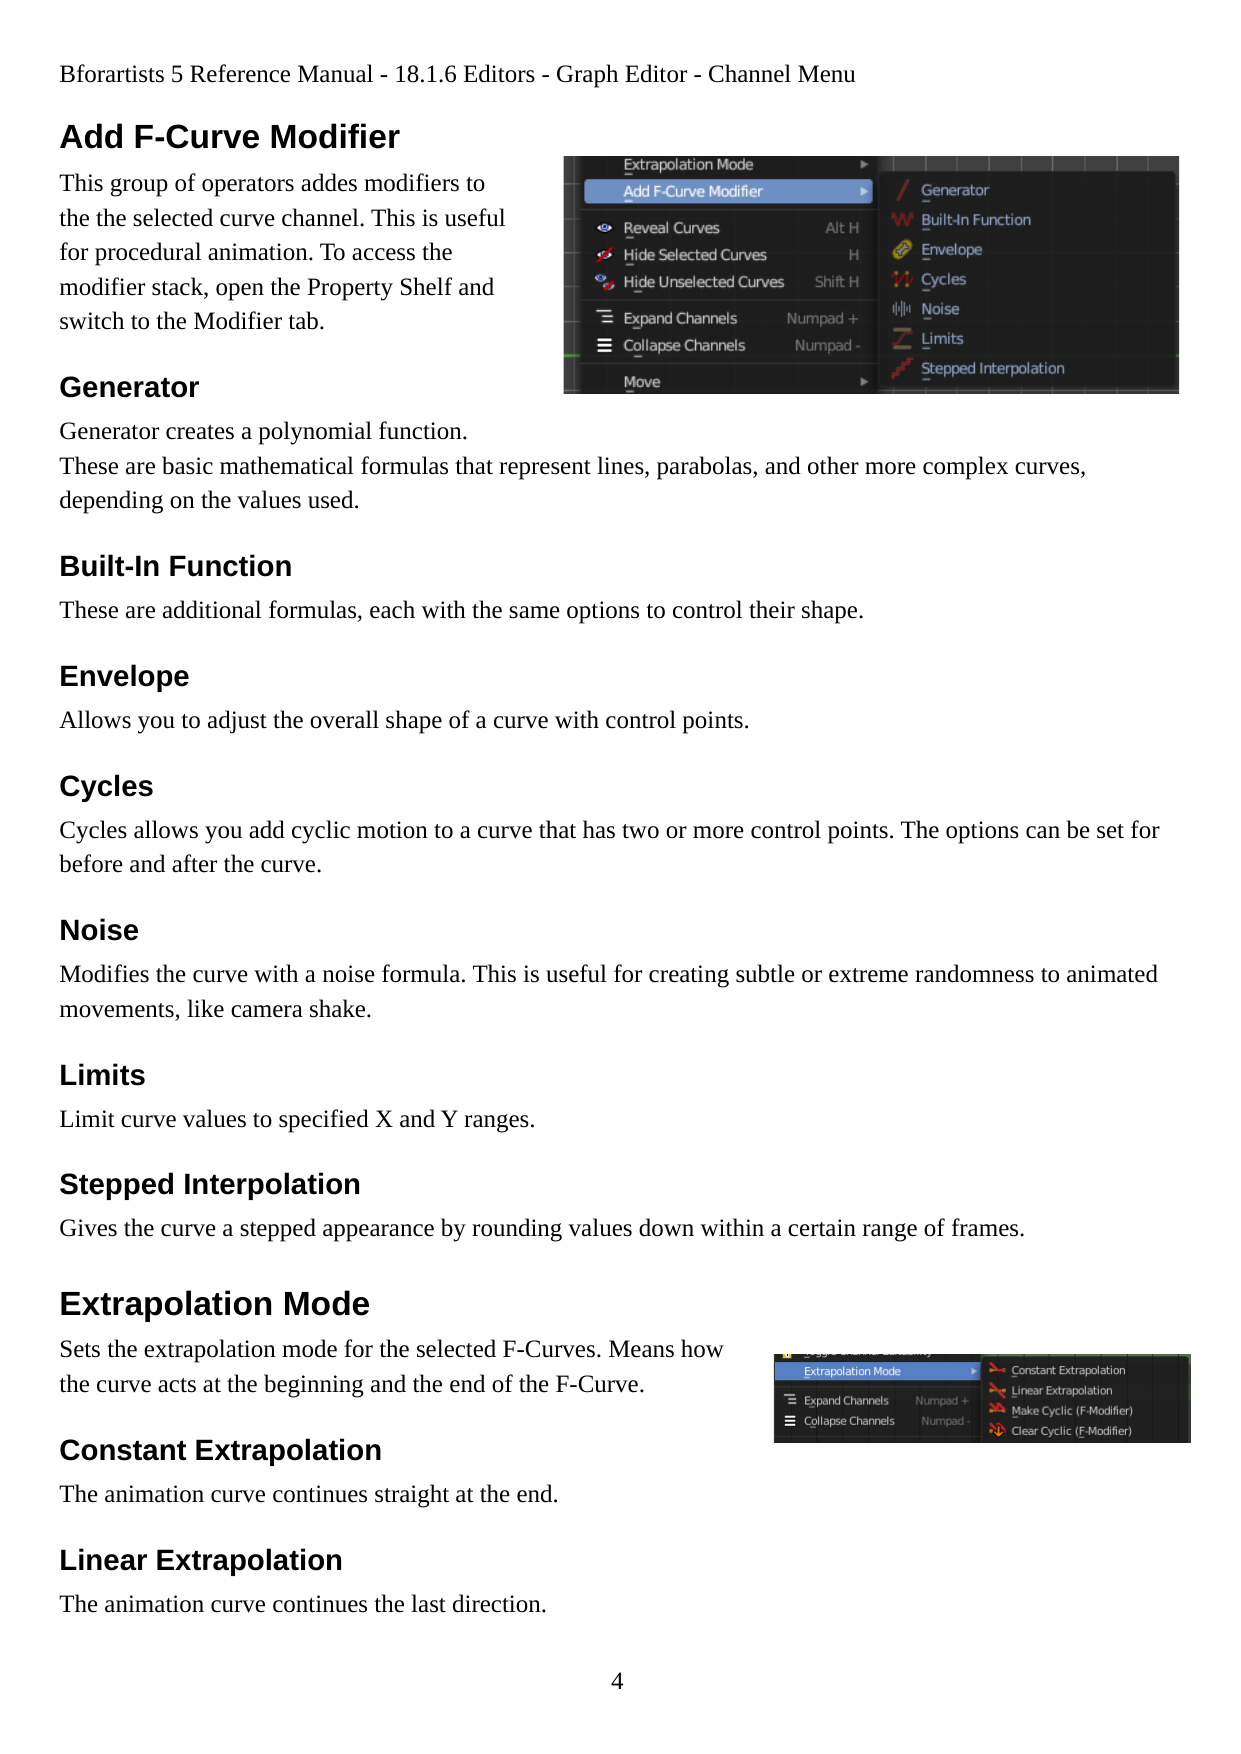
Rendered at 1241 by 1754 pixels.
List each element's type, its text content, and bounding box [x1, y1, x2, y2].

subtitle Noise [59, 913, 1181, 947]
subtitle Extrapolation Mode [59, 1283, 1181, 1322]
picture [563, 156, 1180, 394]
subtitle Add F-Curve Modifier [59, 117, 1181, 156]
text The animation curve continues the last direction. [59, 1589, 1181, 1618]
subtitle Stepped Interpolation [59, 1167, 1181, 1201]
text Gives the curve a stepped appearance by rounding values down within a certain range of frames. [59, 1213, 1181, 1242]
text These are additional formulas, each with the same options to control their shape. [59, 595, 1181, 624]
picture [773, 1354, 1191, 1443]
text Sets the extrapolation mode for the selected F-Curves. Means how the curve acts at the beginning and the end of the F-Curve. [59, 1334, 1181, 1398]
text Cycles allows you add cyclic motion to a curve that has two or more control points. The options can be set for before and after the curve. [59, 815, 1181, 878]
subtitle Limits [59, 1057, 1181, 1091]
subtitle Cycles [59, 769, 1181, 802]
text Limit curve values to specified X and Y ranges. [59, 1104, 1181, 1132]
subtitle Envelope [59, 659, 1181, 692]
subtitle Linear Extrapolation [59, 1543, 1181, 1576]
text The animation curve continues straight at the end. [59, 1479, 1181, 1508]
text Generator creates a polynomial function. These are basic mathematical formulas that represent lines, parabolas, and other more complex curves, depending on the values used. [59, 416, 1181, 514]
text Modifies the curve with a noise formula. This is useful for creating subtle or extreme randomness to animated movements, like camera shake. [59, 959, 1181, 1022]
subtitle Built-In Function [59, 549, 1181, 583]
subtitle Generator [59, 370, 1181, 404]
text Allows you to adjust the overall shape of a curve with control points. [59, 705, 1181, 734]
text This group of operators addes modifiers to the the selected curve channel. This is useful for procedural animation. To access the modifier stack, open the Property Shelf and switch to the Modifier tab. [59, 168, 563, 335]
subtitle Constant Extrapolation [59, 1433, 1181, 1466]
